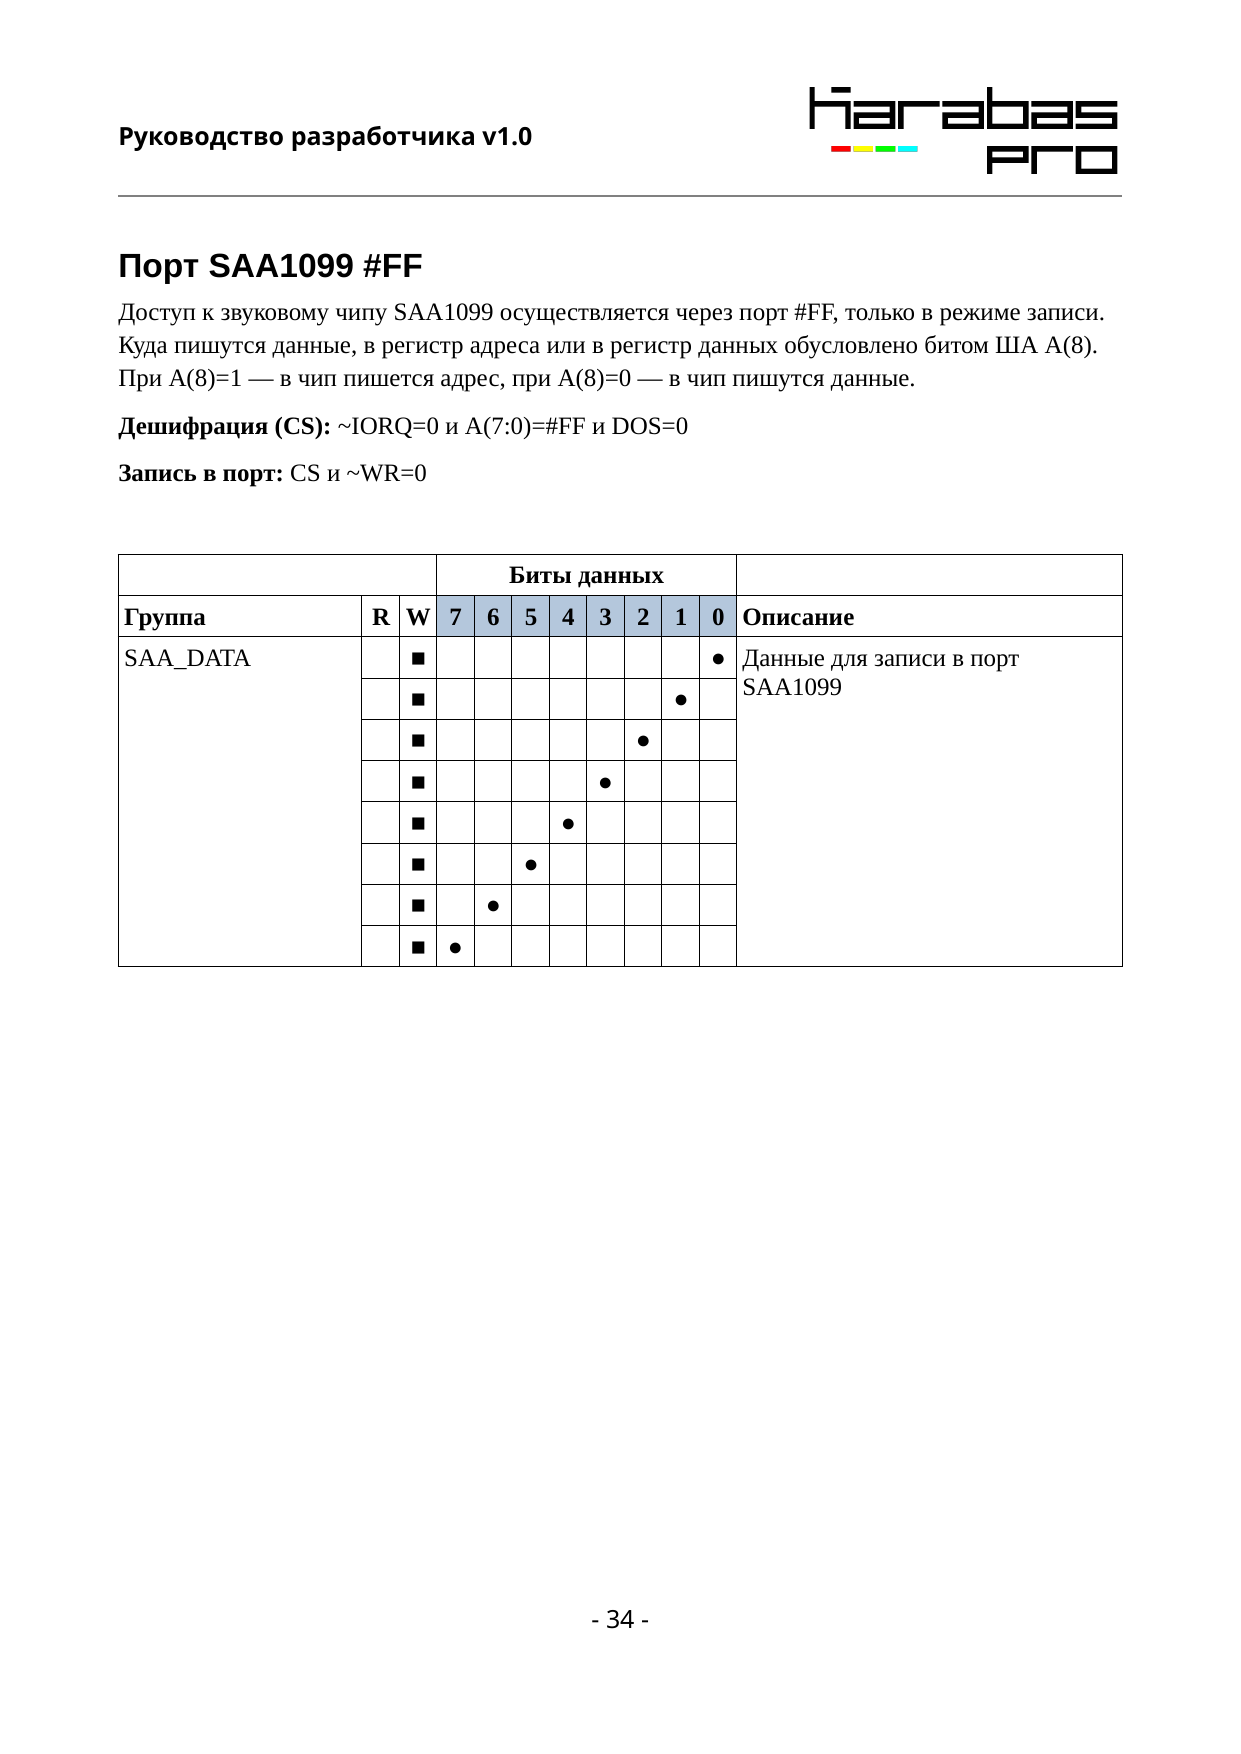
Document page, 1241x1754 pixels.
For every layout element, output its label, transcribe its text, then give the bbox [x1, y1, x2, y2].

table_cell ● [437, 926, 474, 966]
table_cell 3 [587, 596, 624, 636]
table_cell [587, 926, 624, 966]
table_cell ■ [400, 926, 436, 966]
table_cell [662, 802, 699, 842]
table_cell [362, 802, 399, 842]
table_cell [475, 926, 511, 966]
table_cell [362, 926, 399, 966]
table_cell W [400, 596, 436, 636]
table_cell [362, 679, 399, 719]
table_cell [437, 761, 474, 801]
table_cell [700, 761, 736, 801]
table_header [737, 555, 1122, 595]
subtitle Порт SAA1099 #FF [118, 246, 1122, 285]
table_cell 6 [475, 596, 511, 636]
table_cell 7 [437, 596, 474, 636]
table_cell [700, 679, 736, 719]
table_cell [587, 637, 624, 677]
table_cell [625, 679, 661, 719]
table_cell [512, 926, 549, 966]
table_cell [550, 885, 586, 925]
table_cell Группа [119, 596, 361, 636]
table_cell [437, 637, 474, 677]
table_cell [587, 679, 624, 719]
table_cell [587, 720, 624, 760]
table_cell [625, 885, 661, 925]
table_cell [512, 679, 549, 719]
picture [809, 84, 1120, 174]
table_cell [475, 637, 511, 677]
table_cell [662, 761, 699, 801]
table_cell [550, 637, 586, 677]
table_cell [362, 844, 399, 884]
table_cell ● [475, 885, 511, 925]
table_cell [475, 679, 511, 719]
table_cell ● [512, 844, 549, 884]
table_cell [475, 844, 511, 884]
table_cell ■ [400, 761, 436, 801]
table_cell [700, 885, 736, 925]
table_cell [512, 802, 549, 842]
table_cell [437, 679, 474, 719]
text Доступ к звуковому чипу SAA1099 осуществляется через порт #FF, только в режиме записи. Куда пишутся данные, в регистр адреса или в регистр данных обусловлено битом ША A(8). При A(8)=1 — в чип пишется адрес, при A(8)=0 — в чип пишутся данные. [118, 297, 1122, 392]
table_cell [625, 761, 661, 801]
table_cell ■ [400, 637, 436, 677]
table_cell [662, 637, 699, 677]
table_cell [700, 802, 736, 842]
table_header [119, 555, 436, 595]
table_cell [700, 720, 736, 760]
table_cell [475, 802, 511, 842]
table_cell [550, 844, 586, 884]
table_cell [662, 844, 699, 884]
table_cell [362, 761, 399, 801]
table_cell 0 [700, 596, 736, 636]
table_cell 4 [550, 596, 586, 636]
text Запись в порт: CS и ~WR=0 [118, 458, 1122, 487]
table_cell [550, 926, 586, 966]
table_cell [700, 844, 736, 884]
table_cell [437, 720, 474, 760]
table_cell [587, 802, 624, 842]
table_cell ■ [400, 885, 436, 925]
table_cell [550, 720, 586, 760]
table_cell [512, 720, 549, 760]
table_cell [512, 761, 549, 801]
table_cell 5 [512, 596, 549, 636]
table_cell SAA_DATA [119, 637, 361, 966]
table_cell [362, 637, 399, 677]
table_cell [587, 885, 624, 925]
table_cell [362, 885, 399, 925]
table_cell ● [700, 637, 736, 677]
table_cell [475, 761, 511, 801]
table_cell [475, 720, 511, 760]
table_cell [662, 885, 699, 925]
table_cell [437, 802, 474, 842]
table_cell [625, 844, 661, 884]
text Дешифрация (CS): ~IORQ=0 и A(7:0)=#FF и DOS=0 [118, 411, 1122, 439]
table_cell 2 [625, 596, 661, 636]
table_cell [700, 926, 736, 966]
table_cell Описание [737, 596, 1122, 636]
table_cell [362, 720, 399, 760]
table_cell [587, 844, 624, 884]
table_cell ● [550, 802, 586, 842]
table_cell [437, 844, 474, 884]
table_cell [662, 926, 699, 966]
table_cell ■ [400, 802, 436, 842]
table_cell ● [662, 679, 699, 719]
table_cell [437, 885, 474, 925]
table_cell ● [587, 761, 624, 801]
table_cell [625, 926, 661, 966]
table_cell [662, 720, 699, 760]
table_cell [550, 761, 586, 801]
table_cell 1 [662, 596, 699, 636]
table_cell R [362, 596, 399, 636]
table_cell ■ [400, 679, 436, 719]
table_cell ● [625, 720, 661, 760]
table_cell [512, 637, 549, 677]
table_cell [512, 885, 549, 925]
table_header Биты данных [437, 555, 736, 595]
table_cell Данные для записи в порт SAA1099 [737, 637, 1122, 966]
table_cell [625, 637, 661, 677]
table_cell [550, 679, 586, 719]
table_cell ■ [400, 720, 436, 760]
table_cell [625, 802, 661, 842]
table_cell ■ [400, 844, 436, 884]
